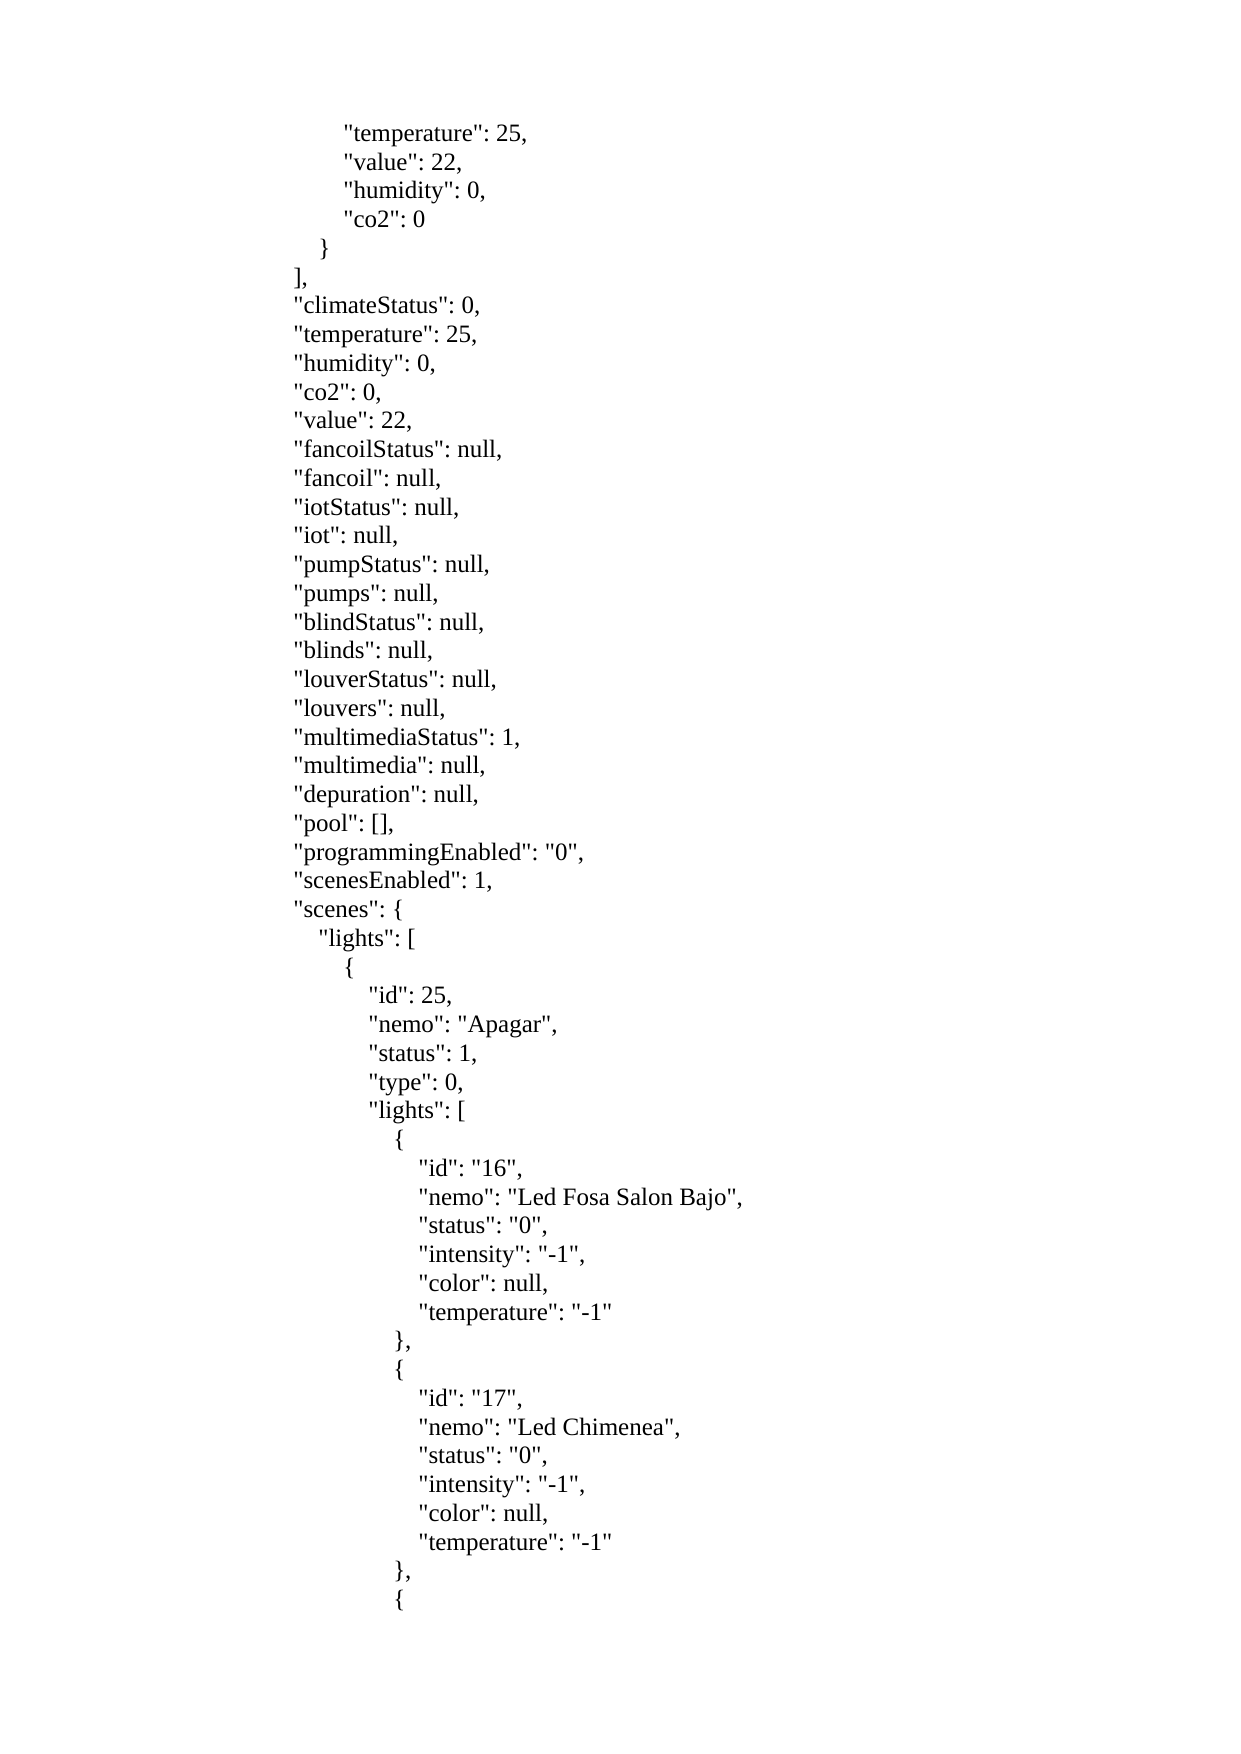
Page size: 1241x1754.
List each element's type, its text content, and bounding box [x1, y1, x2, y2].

text "scenes": { [118, 894, 1122, 923]
text "color": null, [118, 1268, 1122, 1297]
text "depuration": null, [118, 779, 1122, 808]
text "lights": [ [118, 923, 1122, 952]
text "intensity": "-1", [118, 1239, 1122, 1268]
text "lights": [ [118, 1096, 1122, 1124]
text "iotStatus": null, [118, 492, 1122, 521]
text "status": 1, [118, 1038, 1122, 1067]
text "humidity": 0, [118, 348, 1122, 377]
text "co2": 0, [118, 377, 1122, 406]
text "id": 25, [118, 981, 1122, 1009]
text "scenesEnabled": 1, [118, 866, 1122, 894]
text "blindStatus": null, [118, 607, 1122, 636]
text "value": 22, [118, 147, 1122, 176]
text ], [118, 262, 1122, 291]
text "pool": [], [118, 808, 1122, 837]
text "fancoil": null, [118, 463, 1122, 492]
text "status": "0", [118, 1211, 1122, 1239]
text "nemo": "Led Fosa Salon Bajo", [118, 1182, 1122, 1211]
text "programmingEnabled": "0", [118, 837, 1122, 866]
text }, [118, 1556, 1122, 1584]
text "temperature": "-1" [118, 1297, 1122, 1326]
text { [118, 1124, 1122, 1153]
text "nemo": "Led Chimenea", [118, 1412, 1122, 1441]
text "intensity": "-1", [118, 1469, 1122, 1498]
text }, [118, 1326, 1122, 1354]
text "id": "16", [118, 1153, 1122, 1182]
text "temperature": 25, [118, 118, 1122, 147]
text "pumps": null, [118, 578, 1122, 607]
text "co2": 0 [118, 204, 1122, 233]
text "multimediaStatus": 1, [118, 722, 1122, 751]
text "fancoilStatus": null, [118, 434, 1122, 463]
text "multimedia": null, [118, 751, 1122, 779]
text "temperature": "-1" [118, 1527, 1122, 1556]
text "color": null, [118, 1498, 1122, 1527]
text "type": 0, [118, 1067, 1122, 1096]
text "id": "17", [118, 1383, 1122, 1412]
text "temperature": 25, [118, 319, 1122, 348]
text "pumpStatus": null, [118, 549, 1122, 578]
text { [118, 952, 1122, 981]
text "value": 22, [118, 406, 1122, 434]
text "nemo": "Apagar", [118, 1009, 1122, 1038]
text "louvers": null, [118, 693, 1122, 722]
text } [118, 233, 1122, 262]
text "humidity": 0, [118, 176, 1122, 204]
text "blinds": null, [118, 636, 1122, 664]
text { [118, 1584, 1122, 1613]
text { [118, 1354, 1122, 1383]
text "climateStatus": 0, [118, 291, 1122, 319]
text "louverStatus": null, [118, 664, 1122, 693]
text "status": "0", [118, 1441, 1122, 1469]
text "iot": null, [118, 521, 1122, 549]
